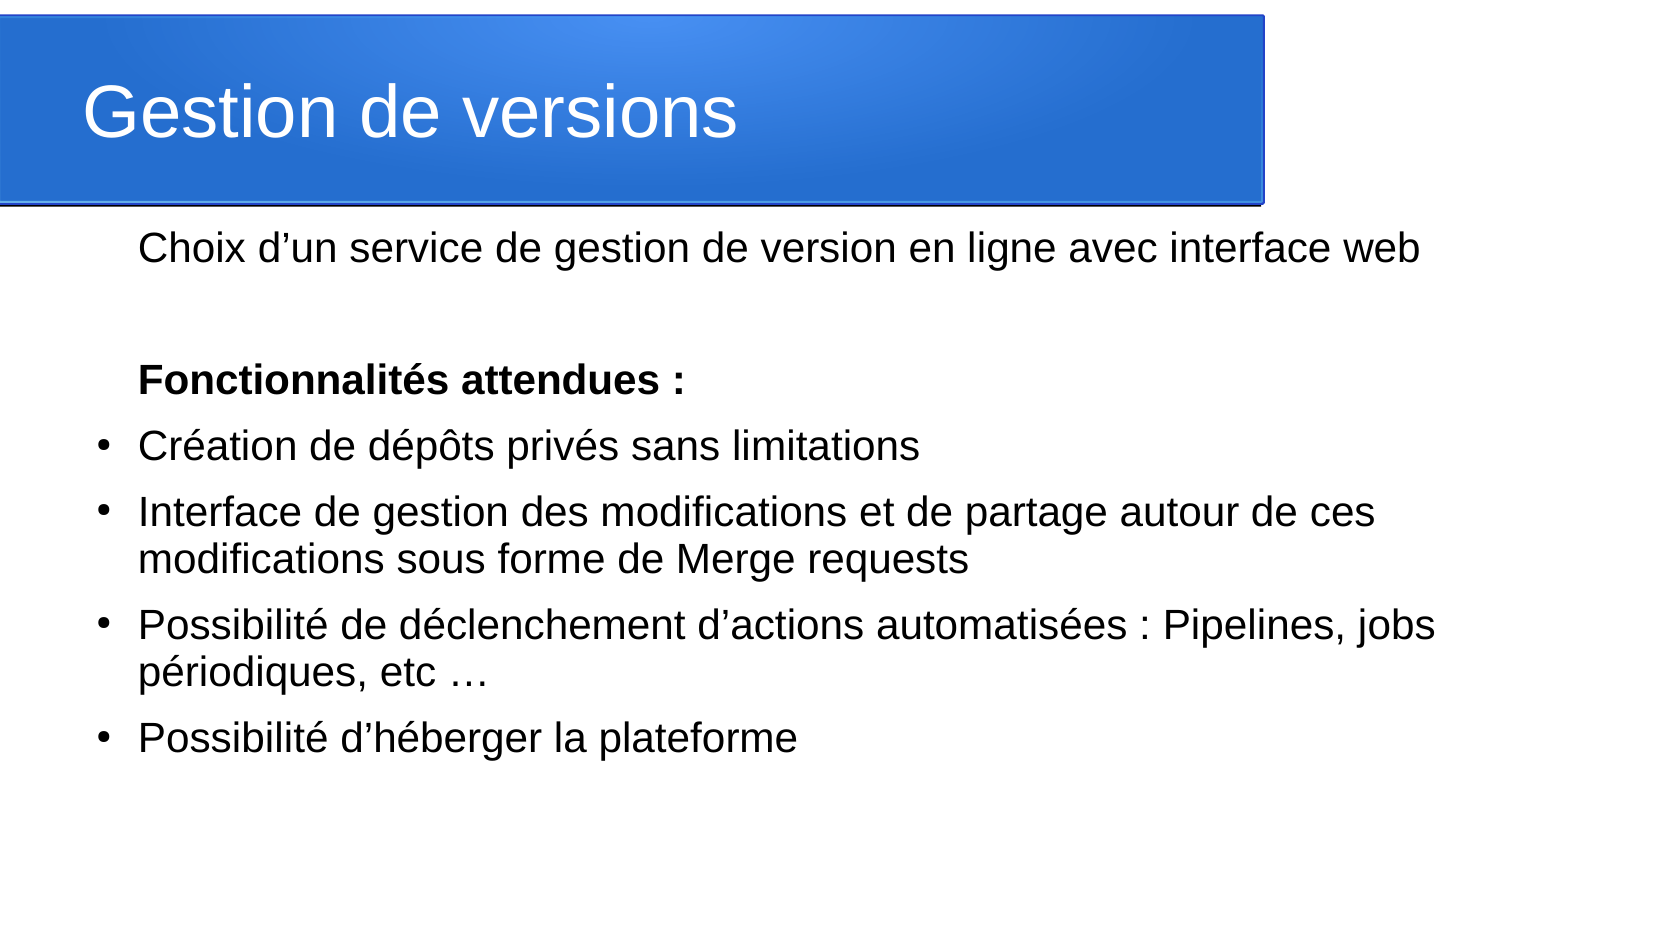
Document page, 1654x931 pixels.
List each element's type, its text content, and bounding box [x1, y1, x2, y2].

title Gestion de versions [82, 35, 1235, 189]
list Choix d’un service de gestion de version en ligne avec interface web Fonctionnalités attendues : Création de dépôts privés sans limitations Interface de gestion des modifications et de partage autour de ces modifications sous forme de Merge requests Possibilité de déclenchement d’actions automatisées : Pipelines, jobs périodiques, etc … Possibilité d’héberger la plateforme [82, 224, 1571, 764]
